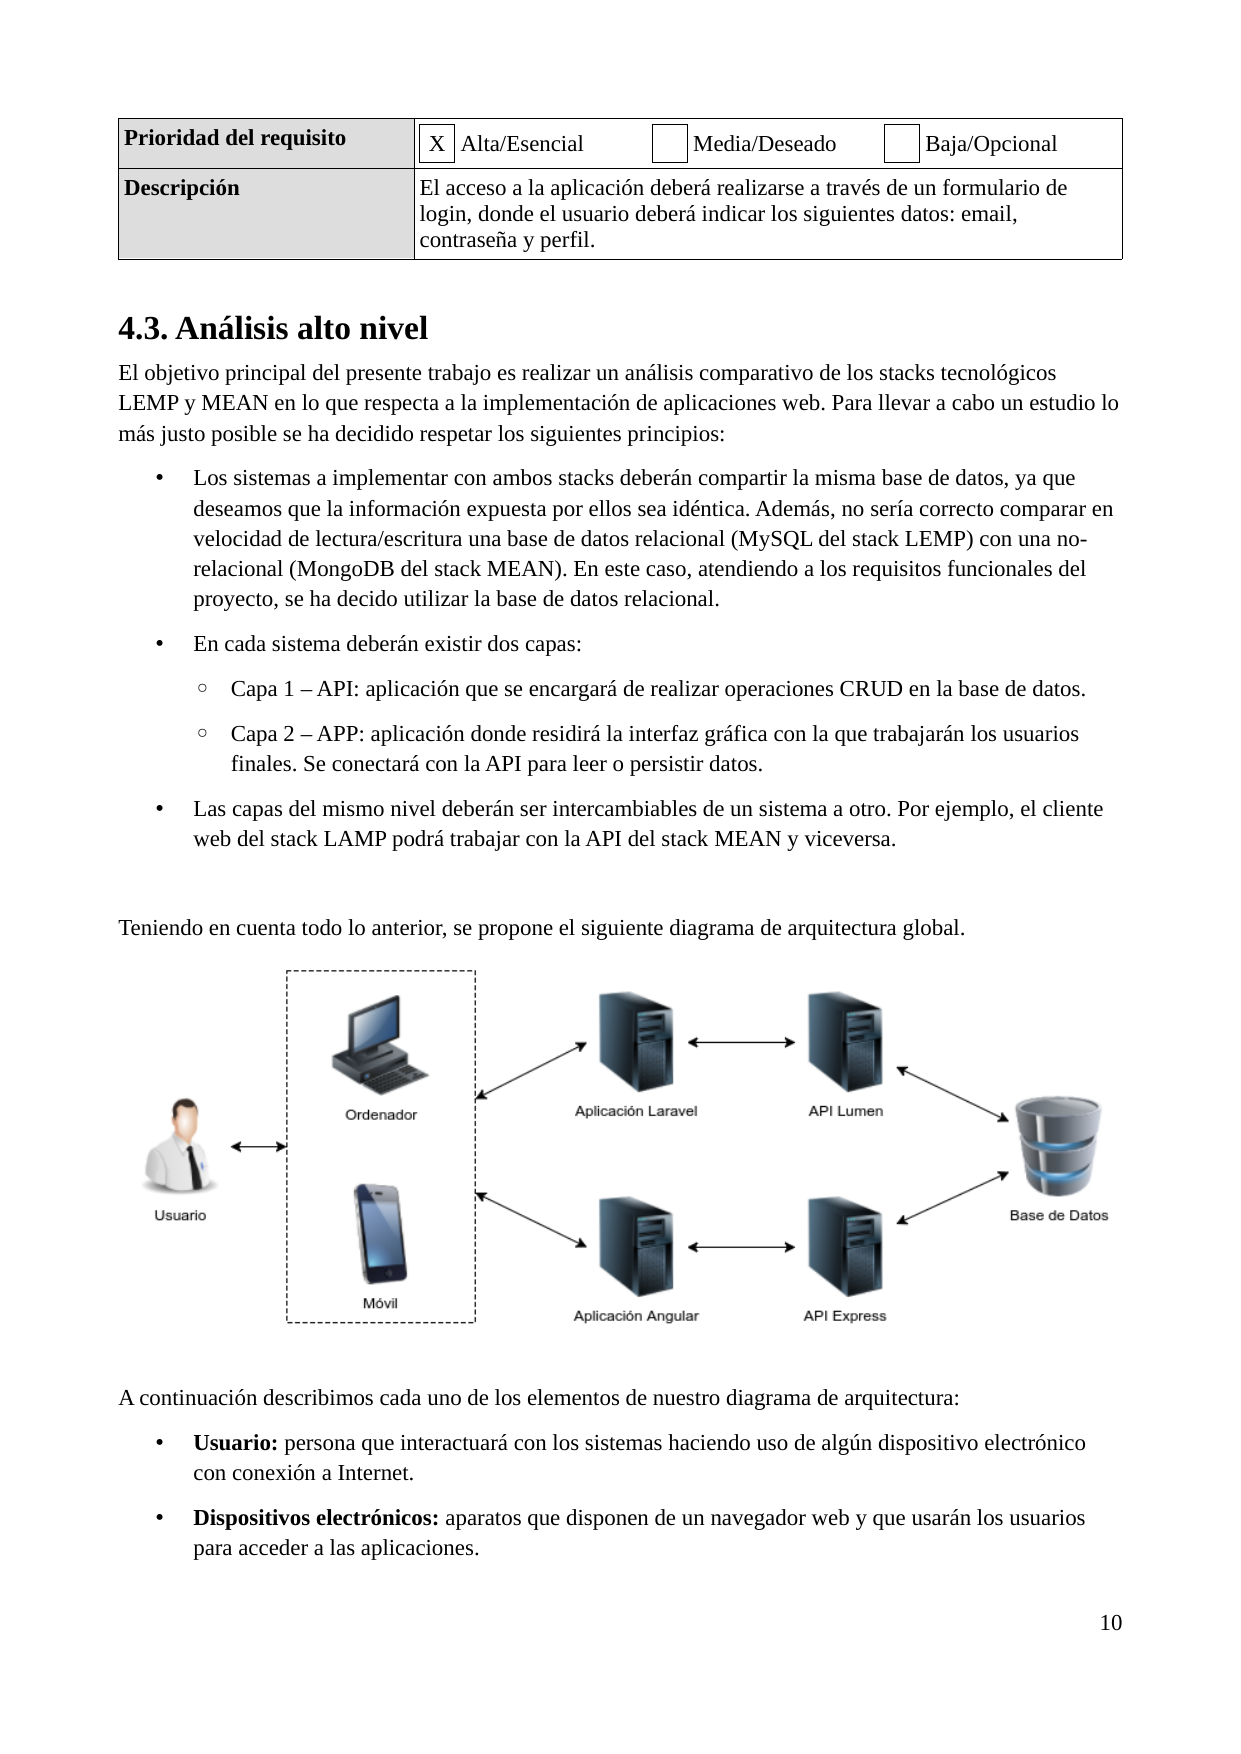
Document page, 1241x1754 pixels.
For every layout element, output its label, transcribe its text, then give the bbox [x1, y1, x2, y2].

list Capa 2 – APP: aplicación donde residirá la interfaz gráfica con la que trabajarán los usuarios finales. Se conectará con la API para leer o persistir datos. [193, 720, 1122, 776]
text A continuación describimos cada uno de los elementos de nuestro diagrama de arquitectura: [118, 1384, 1122, 1411]
list En cada sistema deberán existir dos capas: [156, 630, 1122, 656]
table_header Alta/Esencial [455, 124, 652, 162]
list Las capas del mismo nivel deberán ser intercambiables de un sistema a otro. Por ejemplo, el cliente web del stack LAMP podrá trabajar con la API del stack MEAN y viceversa. [156, 795, 1122, 851]
table_header Media/Deseado [688, 124, 884, 162]
text El objetivo principal del presente trabajo es realizar un análisis comparativo de los stacks tecnológicos LEMP y MEAN en lo que respecta a la implementación de aplicaciones web. Para llevar a cabo un estudio lo más justo posible se ha decidido respetar los siguientes principios: [118, 359, 1122, 446]
list Dispositivos electrónicos: aparatos que disponen de un navegador web y que usarán los usuarios para acceder a las aplicaciones. [156, 1504, 1122, 1561]
table_header X [420, 125, 454, 162]
list Usuario: persona que interactuará con los sistemas haciendo uso de algún dispositivo electrónico con conexión a Internet. [156, 1429, 1122, 1486]
table_header [653, 125, 687, 162]
subtitle 4.3. Análisis alto nivel [118, 308, 1122, 347]
table_cell Descripción [119, 169, 414, 258]
table_header [885, 125, 919, 162]
picture [118, 959, 1123, 1336]
table_cell Prioridad del requisito [119, 119, 414, 168]
text Teniendo en cuenta todo lo anterior, se propone el siguiente diagrama de arquitectura global. [118, 914, 1122, 941]
list Capa 1 – API: aplicación que se encargará de realizar operaciones CRUD en la base de datos. [193, 675, 1122, 701]
table_cell [415, 119, 1122, 168]
list Los sistemas a implementar con ambos stacks deberán compartir la misma base de datos, ya que deseamos que la información expuesta por ellos sea idéntica. Además, no sería correcto comparar en velocidad de lectura/escritura una base de datos relacional (MySQL del stack LEMP) con una no-relacional (MongoDB del stack MEAN). En este caso, atendiendo a los requisitos funcionales del proyecto, se ha decido utilizar la base de datos relacional. [156, 464, 1122, 612]
table_header Baja/Opcional [920, 124, 1116, 162]
table_cell El acceso a la aplicación deberá realizarse a través de un formulario de login, donde el usuario deberá indicar los siguientes datos: email, contraseña y perfil. [415, 169, 1122, 258]
